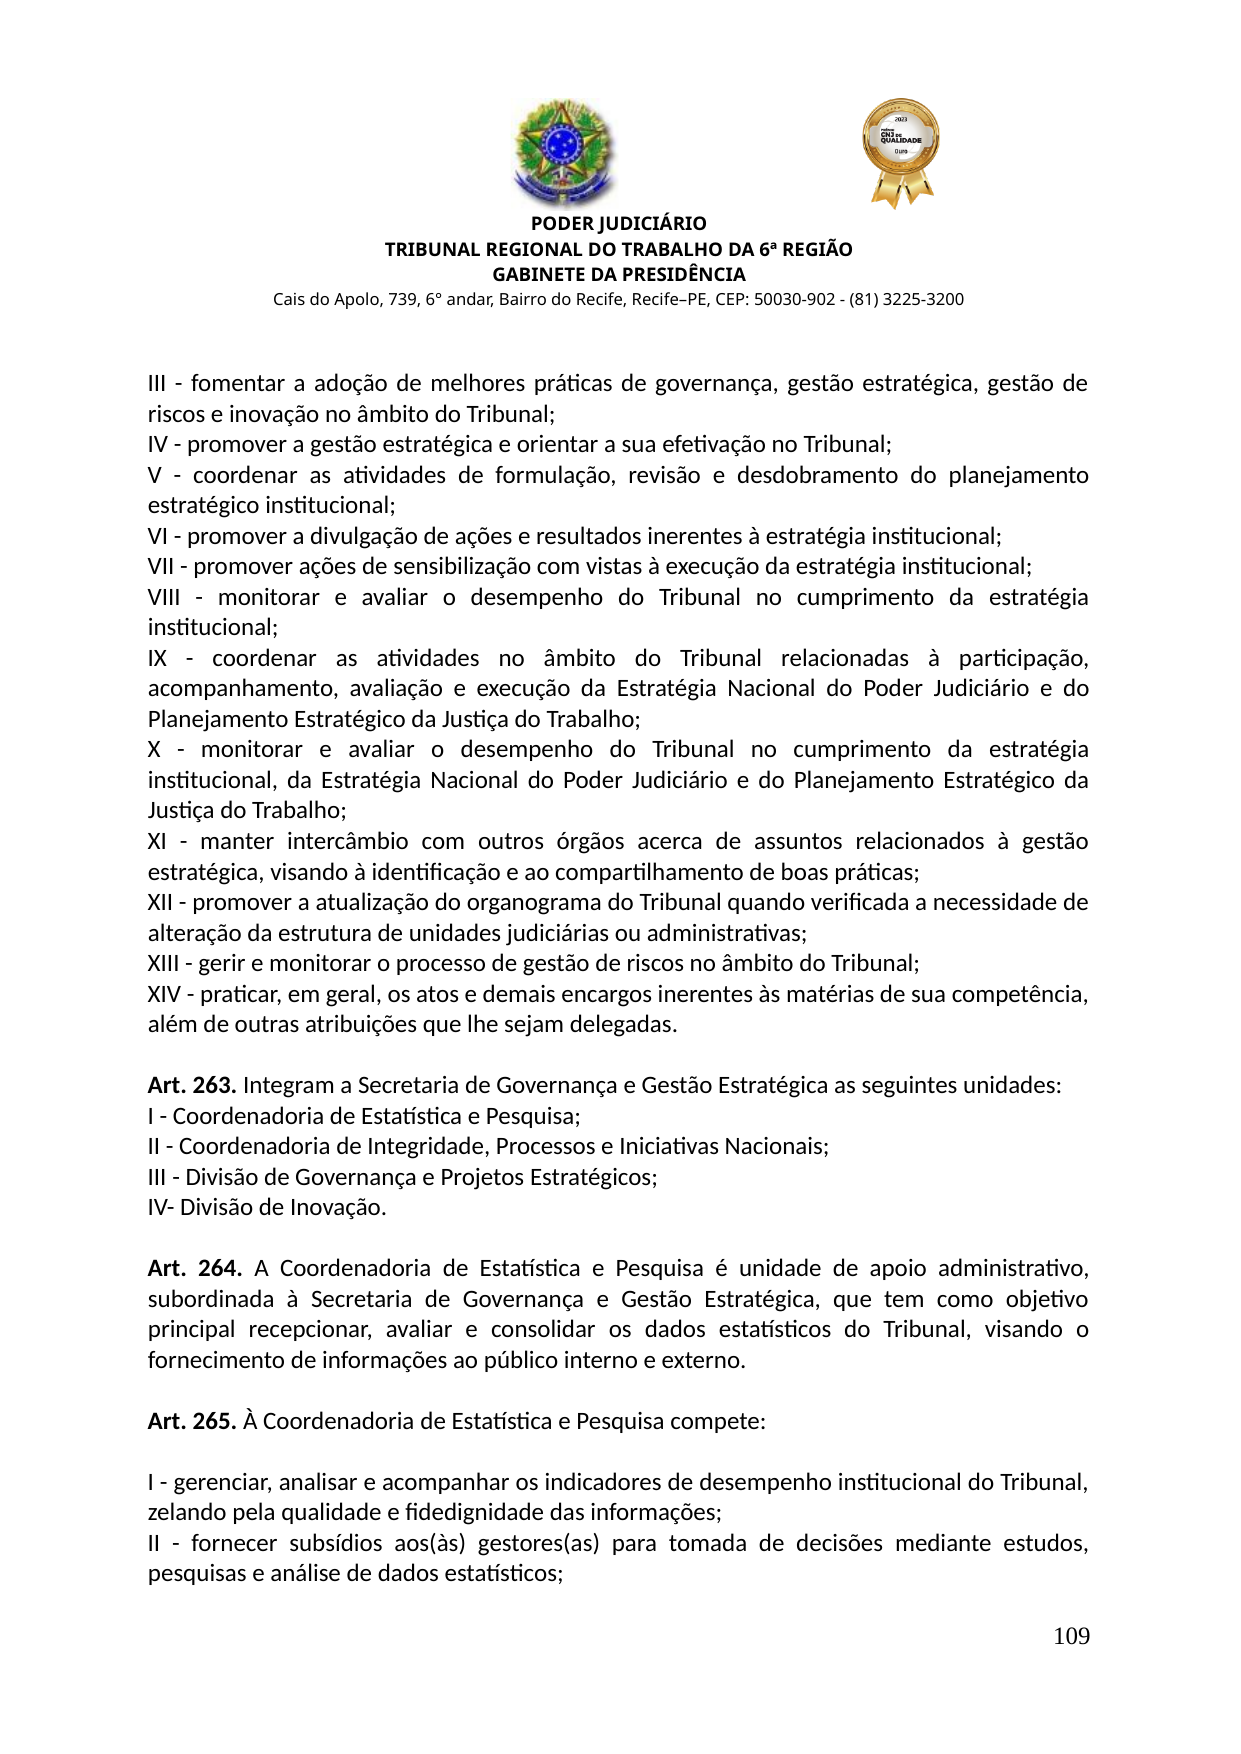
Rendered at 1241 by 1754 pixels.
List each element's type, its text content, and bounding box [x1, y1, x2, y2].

text V - coordenar as atividades de formulação, revisão e desdobramento do planejamento estratégico institucional; [147, 459, 1090, 520]
text IX - coordenar as atividades no âmbito do Tribunal relacionadas à participação, acompanhamento, avaliação e execução da Estratégia Nacional do Poder Judiciário e do Planejamento Estratégico da Justiça do Trabalho; [147, 642, 1090, 733]
text XIII - gerir e monitorar o processo de gestão de riscos no âmbito do Tribunal; [147, 947, 1090, 978]
text X - monitorar e avaliar o desempenho do Tribunal no cumprimento da estratégia institucional, da Estratégia Nacional do Poder Judiciário e do Planejamento Estratégico da Justiça do Trabalho; [147, 733, 1090, 825]
text I - gerenciar, analisar e acompanhar os indicadores de desempenho institucional do Tribunal, zelando pela qualidade e fidedignidade das informações; [147, 1466, 1090, 1527]
text Art. 264. A Coordenadoria de Estatística e Pesquisa é unidade de apoio administrativo, subordinada à Secretaria de Governança e Gestão Estratégica, que tem como objetivo principal recepcionar, avaliar e consolidar os dados estatísticos do Tribunal, visando o fornecimento de informações ao público interno e externo. [147, 1252, 1090, 1374]
text VI - promover a divulgação de ações e resultados inerentes à estratégia institucional; [147, 520, 1090, 550]
text III - fomentar a adoção de melhores práticas de governança, gestão estratégica, gestão de riscos e inovação no âmbito do Tribunal; [147, 367, 1090, 428]
text Art. 263. Integram a Secretaria de Governança e Gestão Estratégica as seguintes unidades: [147, 1069, 1090, 1100]
text XI - manter intercâmbio com outros órgãos acerca de assuntos relacionados à gestão estratégica, visando à identificação e ao compartilhamento de boas práticas; [147, 825, 1090, 886]
text II - fornecer subsídios aos(às) gestores(as) para tomada de decisões mediante estudos, pesquisas e análise de dados estatísticos; [147, 1527, 1090, 1588]
text II - Coordenadoria de Integridade, Processos e Iniciativas Nacionais; [147, 1130, 1090, 1161]
text I - Coordenadoria de Estatística e Pesquisa; [147, 1100, 1090, 1130]
text Art. 265. À Coordenadoria de Estatística e Pesquisa compete: [147, 1405, 1090, 1436]
text IV - promover a gestão estratégica e orientar a sua efetivação no Tribunal; [147, 428, 1090, 459]
text XIV - praticar, em geral, os atos e demais encargos inerentes às matérias de sua competência, além de outras atribuições que lhe sejam delegadas. [147, 978, 1090, 1039]
text III - Divisão de Governança e Projetos Estratégicos; [147, 1161, 1090, 1191]
text IV- Divisão de Inovação. [147, 1191, 1090, 1222]
text VIII - monitorar e avaliar o desempenho do Tribunal no cumprimento da estratégia institucional; [147, 581, 1090, 642]
text VII - promover ações de sensibilização com vistas à execução da estratégia institucional; [147, 550, 1090, 581]
text XII - promover a atualização do organograma do Tribunal quando verificada a necessidade de alteração da estrutura de unidades judiciárias ou administrativas; [147, 886, 1090, 947]
